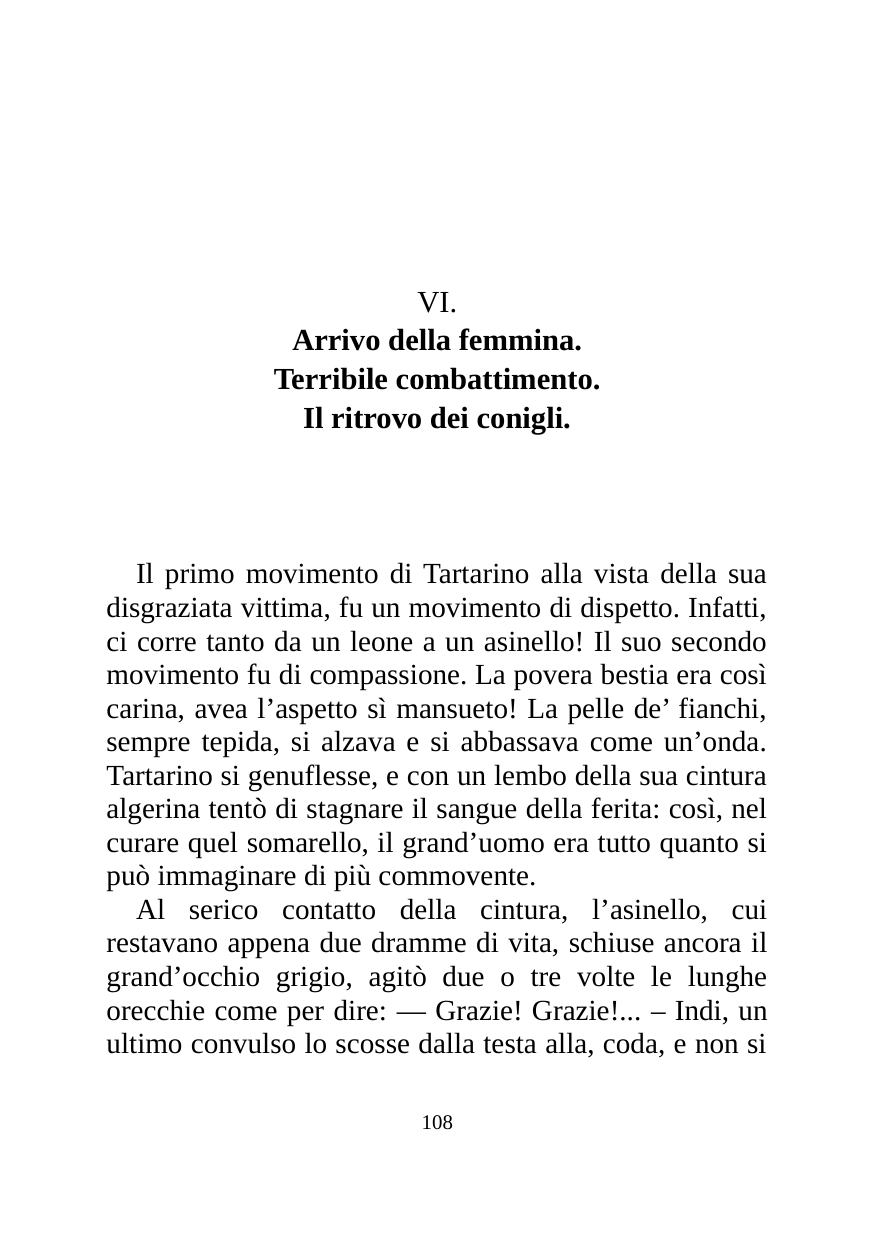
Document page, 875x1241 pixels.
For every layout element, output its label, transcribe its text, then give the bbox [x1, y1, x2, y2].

subtitle VI. Arrivo della femmina. Terribile combattimento. Il ritrovo dei conigli. [106, 283, 768, 435]
text Al serico contatto della cintura, l’asinello, cui restavano appena due dramme di vita, schiuse ancora il grand’occhio grigio, agitò due o tre volte le lunghe orecchie come per dire: — Grazie! Grazie!... – Indi, un ultimo convulso lo scosse dalla testa alla, coda, e non si [106, 892, 768, 1060]
text Il primo movimento di Tartarino alla vista della sua disgraziata vittima, fu un movimento di dispetto. Infatti, ci corre tanto da un leone a un asinello! Il suo secondo movimento fu di compassione. La povera bestia era così carina, avea l’aspetto sì mansueto! La pelle de’ fianchi, sempre tepida, si alzava e si abbassava come un’onda. Tartarino si genuflesse, e con un lembo della sua cintura algerina tentò di stagnare il sangue della ferita: così, nel curare quel somarello, il grand’uomo era tutto quanto si può immaginare di più commovente. [106, 557, 768, 892]
